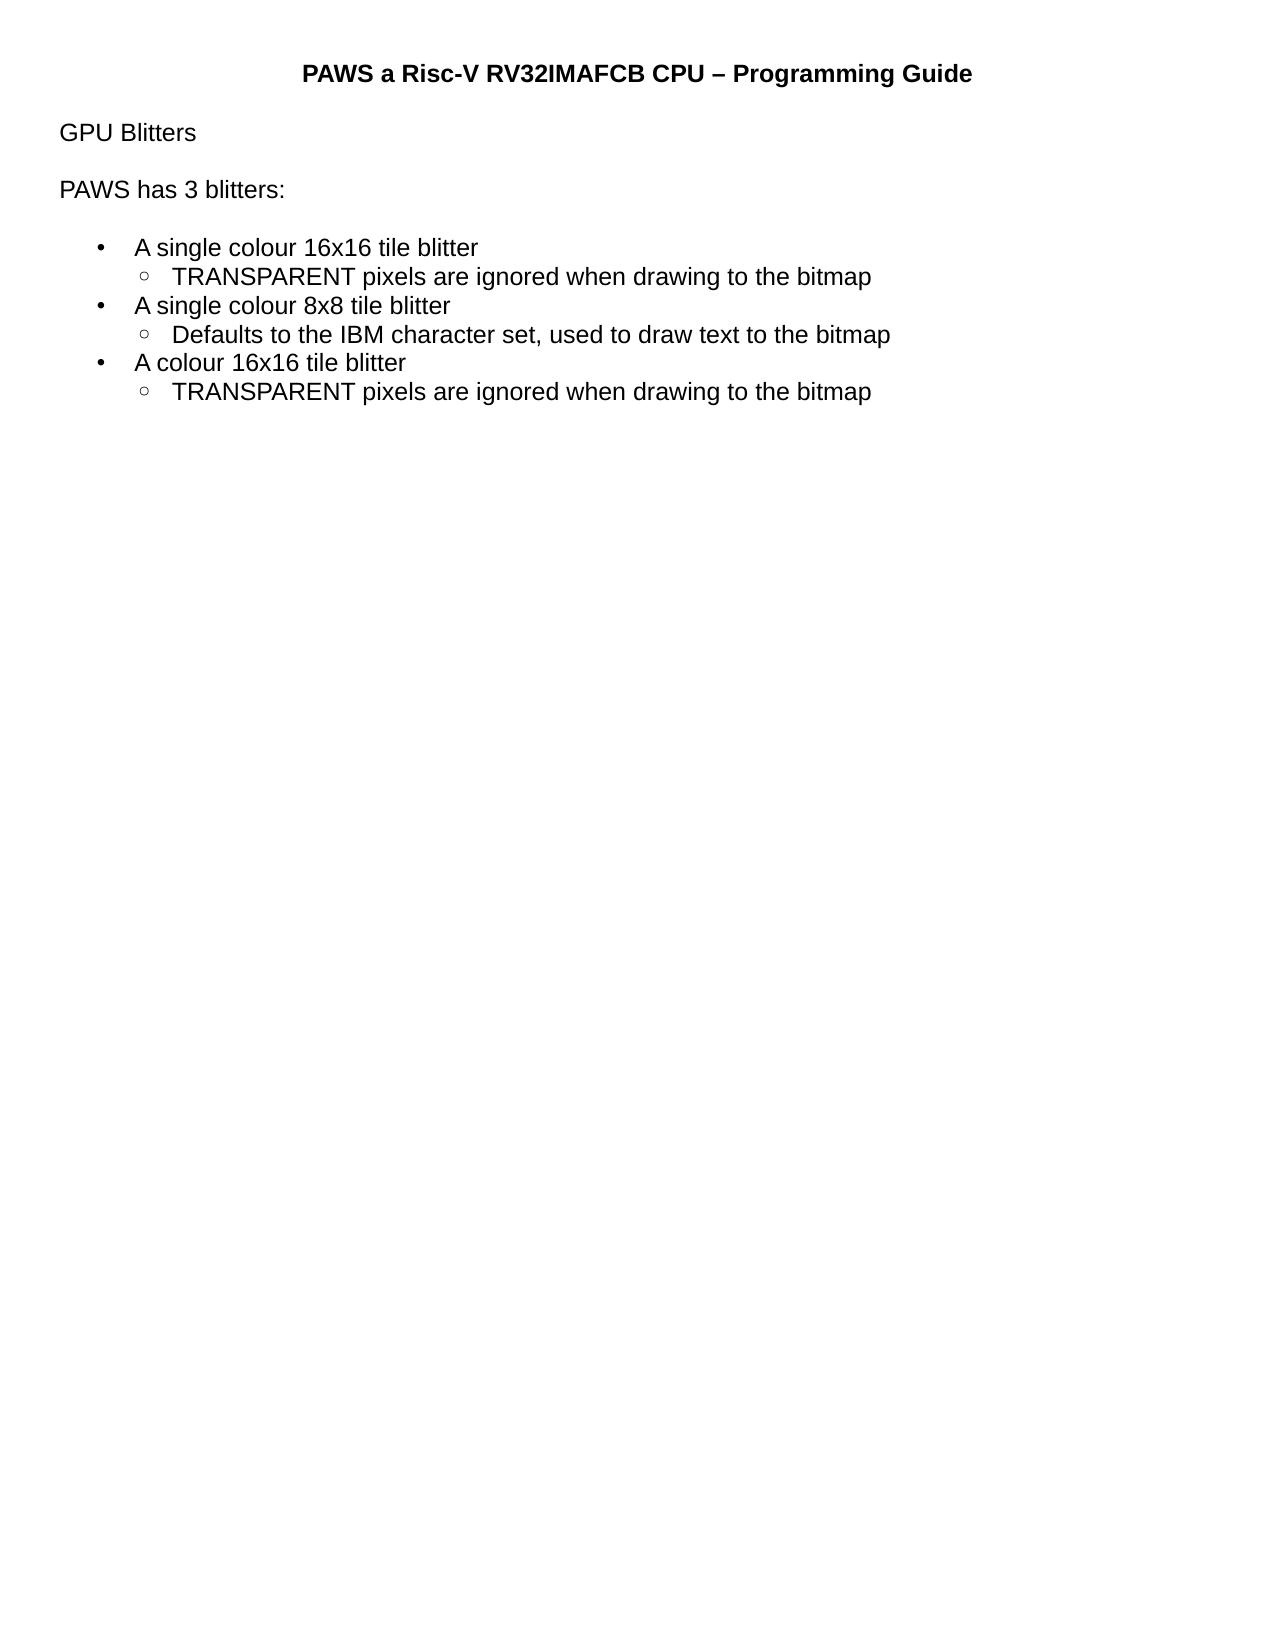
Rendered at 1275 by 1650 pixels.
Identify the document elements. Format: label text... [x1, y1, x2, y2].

list TRANSPARENT pixels are ignored when drawing to the bitmap [134, 377, 1216, 406]
list TRANSPARENT pixels are ignored when drawing to the bitmap [134, 262, 1216, 291]
text GPU Blitters [59, 118, 1216, 147]
list Defaults to the IBM character set, used to draw text to the bitmap [134, 319, 1216, 348]
list A single colour 8x8 tile blitter [97, 291, 1216, 319]
list A colour 16x16 tile blitter [97, 348, 1216, 377]
list A single colour 16x16 tile blitter [97, 233, 1216, 262]
text PAWS has 3 blitters: [59, 176, 1216, 204]
